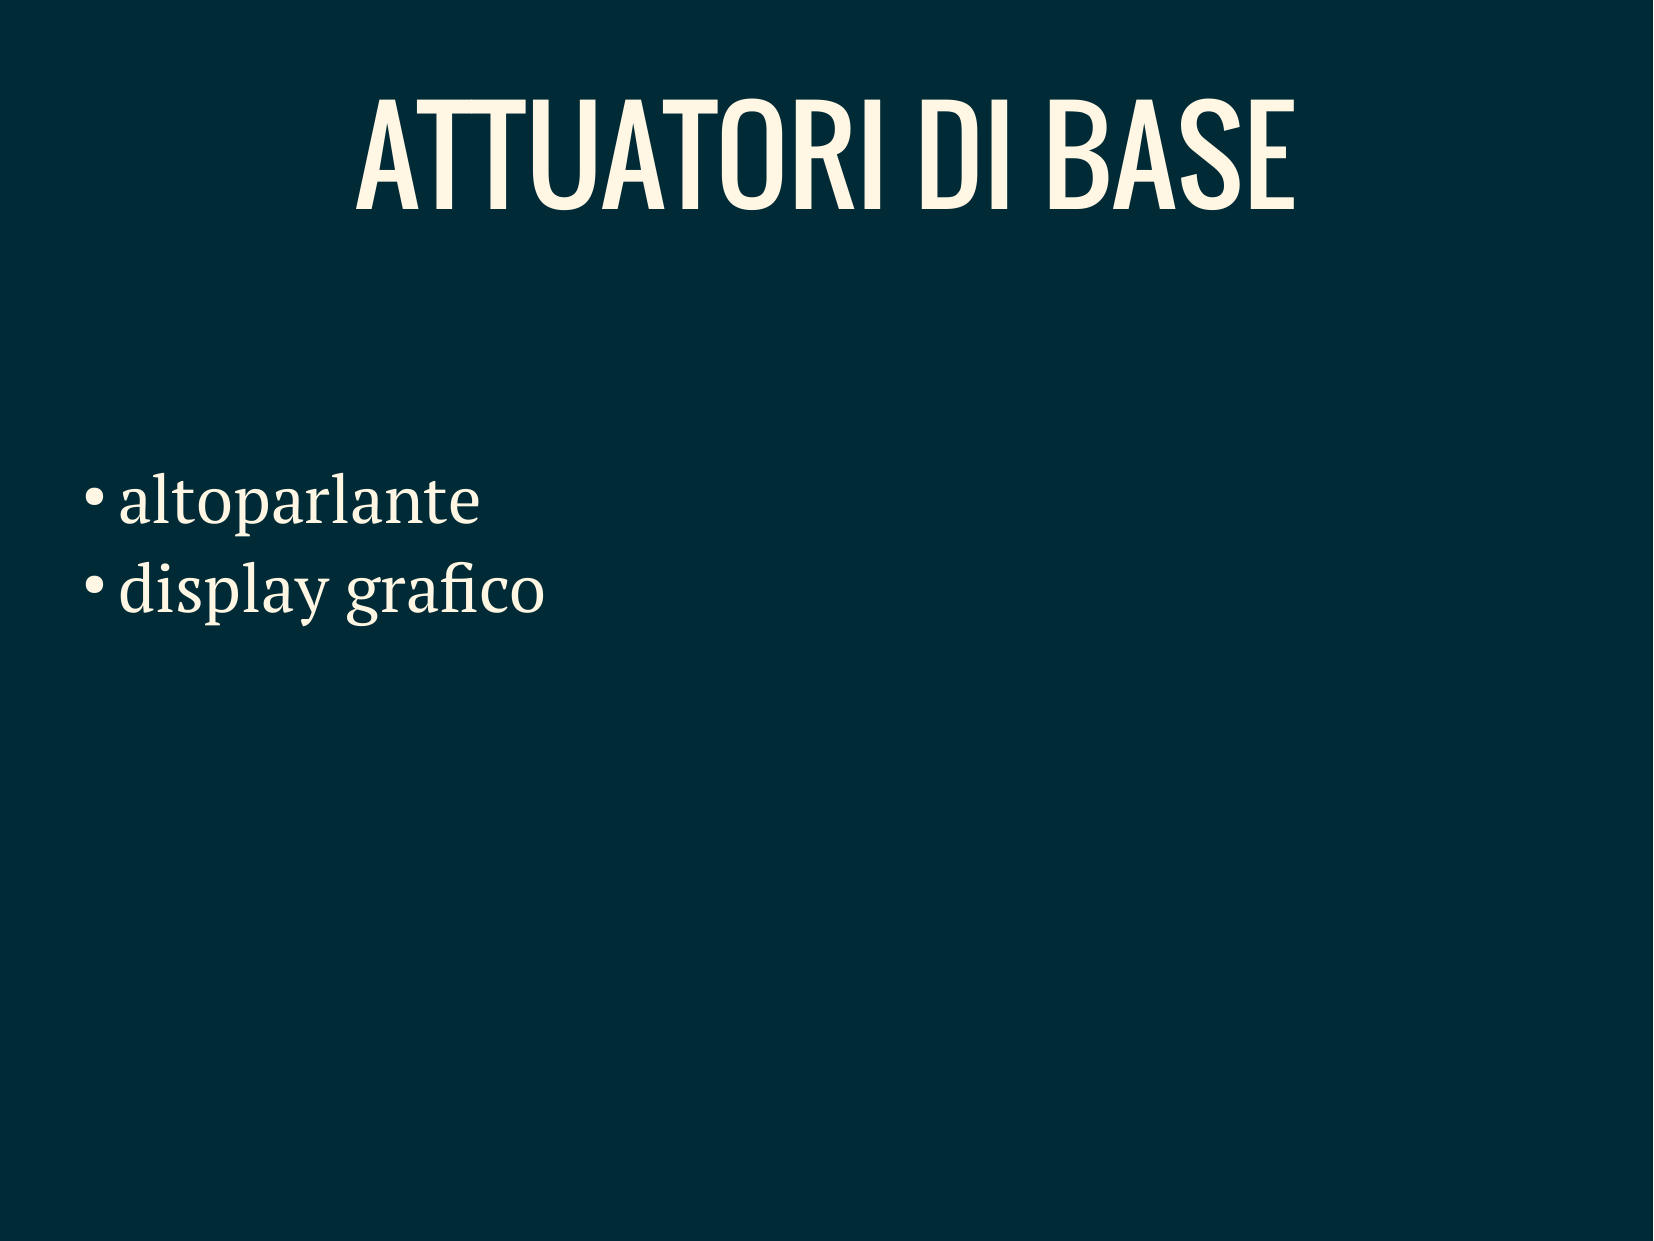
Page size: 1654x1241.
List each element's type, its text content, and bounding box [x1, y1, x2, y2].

text_box altoparlante display grafico [82, 366, 1571, 1193]
title ATTUATORI DI BASE [82, 49, 1571, 257]
